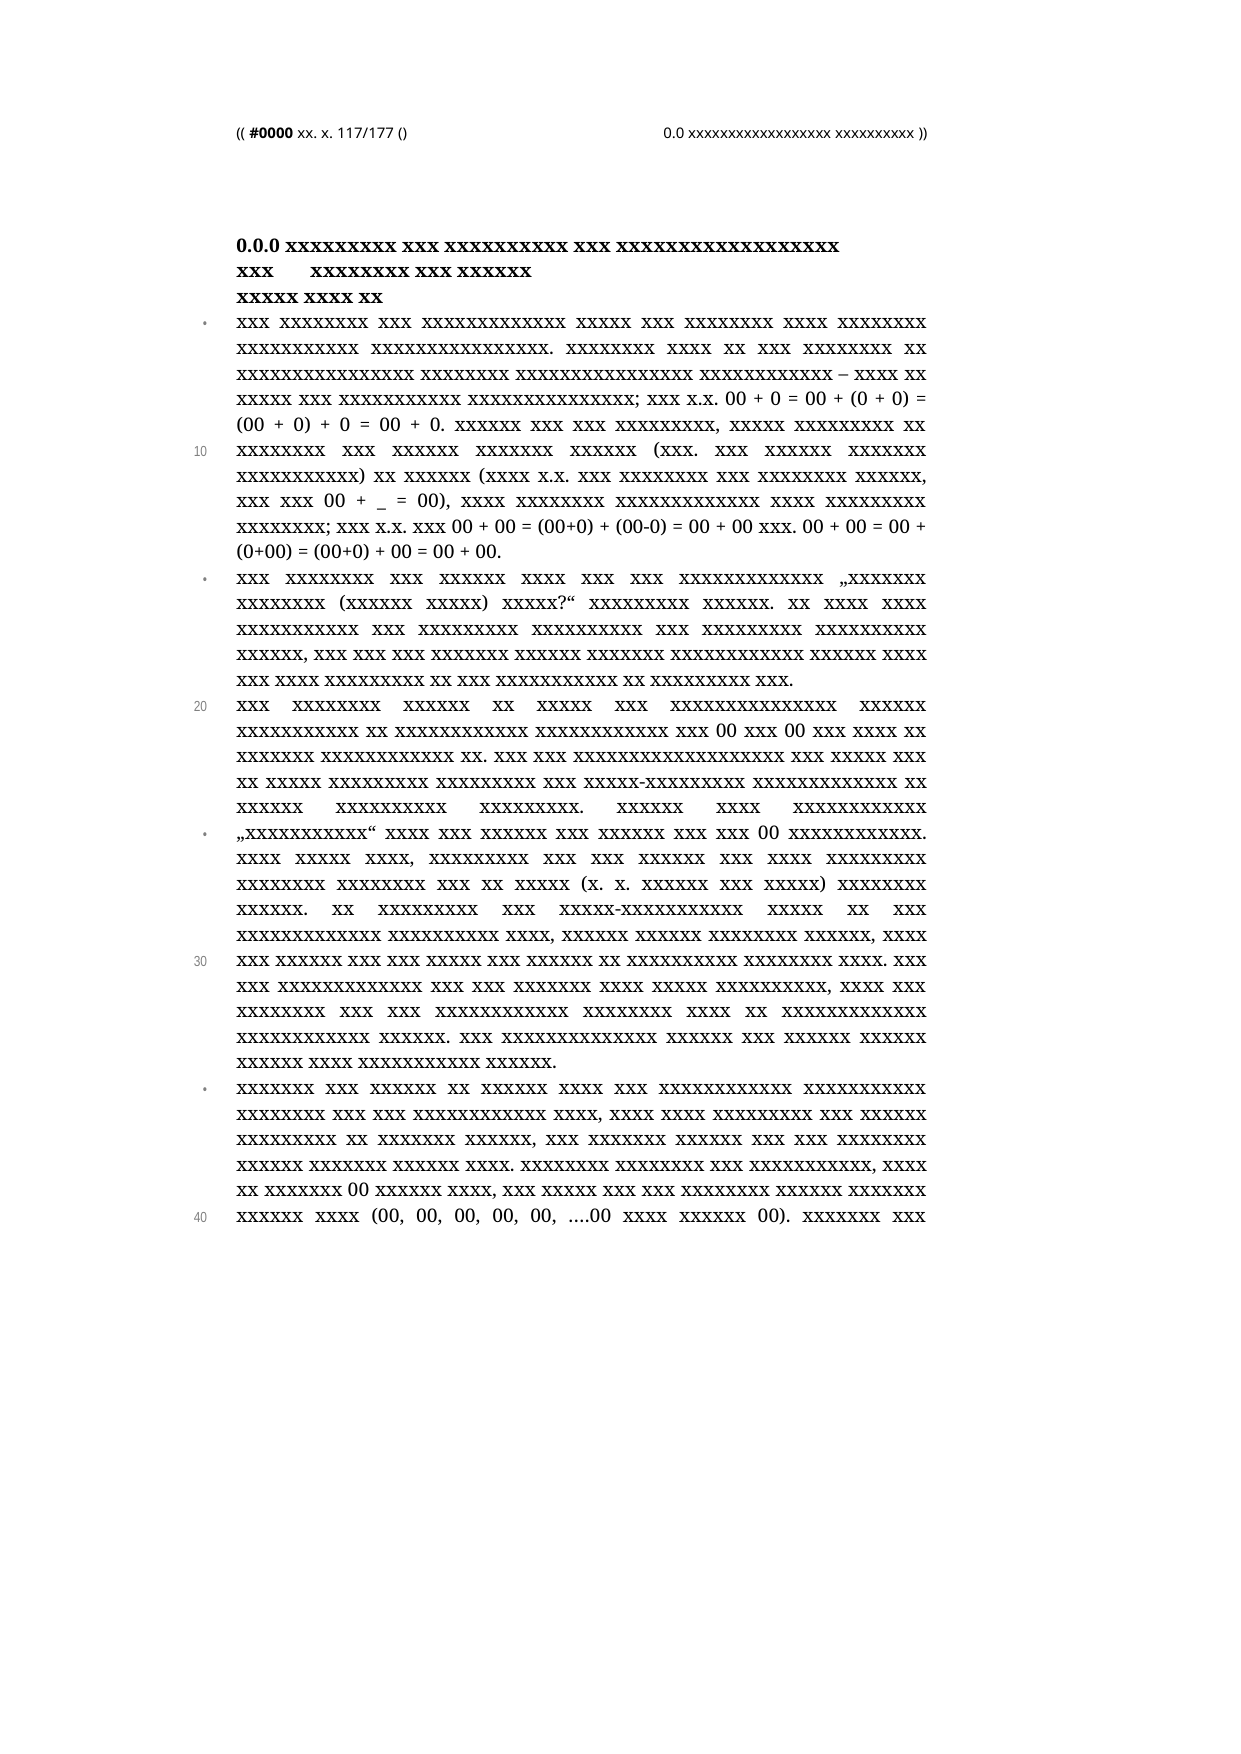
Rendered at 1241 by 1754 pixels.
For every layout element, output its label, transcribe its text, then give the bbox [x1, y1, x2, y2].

text 0.0.0 xxxxxxxxx xxx xxxxxxxxxx xxx xxxxxxxxxxxxxxxxxx [236, 232, 927, 258]
text xxxxx xxxx xx [236, 283, 927, 309]
text xxx xxxxxxxx xxxxxx xx xxxxx xxx xxxxxxxxxxxxxxx xxxxxx xxxxxxxxxxx xx xxxxxxxxxxxx xxxxxxxxxxxx xxx 00 xxx 00 xxx xxxx xx xxxxxxx xxxxxxxxxxxx xx. xxx xxx xxxxxxxxxxxxxxxxxxx xxx xxxxx xxx xx xxxxx xxxxxxxxx xxxxxxxxx xxx xxxxx-xxxxxxxxx xxxxxxxxxxxxx xx xxxxxx xxxxxxxxxx xxxxxxxxx. xxxxxx xxxx xxxxxxxxxxxx „xxxxxxxxxxx“ xxxx xxx xxxxxx xxx xxxxxx xxx xxx 00 xxxxxxxxxxxx. xxxx xxxxx xxxx, xxxxxxxxx xxx xxx xxxxxx xxx xxxx xxxxxxxxx xxxxxxxx xxxxxxxx xxx xx xxxxx (x. x. xxxxxx xxx xxxxx) xxxxxxxx xxxxxx. xx xxxxxxxxx xxx xxxxx-xxxxxxxxxxx xxxxx xx xxx xxxxxxxxxxxxx xxxxxxxxxx xxxx, xxxxxx xxxxxx xxxxxxxx xxxxxx, xxxx xxx xxxxxx xxx xxx xxxxx xxx xxxxxx xx xxxxxxxxxx xxxxxxxx xxxx. xxx xxx xxxxxxxxxxxxx xxx xxx xxxxxxx xxxx xxxxx xxxxxxxxxx, xxxx xxx xxxxxxxx xxx xxx xxxxxxxxxxxx xxxxxxxx xxxx xx xxxxxxxxxxxxx xxxxxxxxxxxx xxxxxx. xxx xxxxxxxxxxxxxx xxxxxx xxx xxxxxx xxxxxx xxxxxx xxxx xxxxxxxxxxx xxxxxx. [236, 692, 927, 1074]
text xxx xxxxxxxx xxx xxxxxx xxxx xxx xxx xxxxxxxxxxxxx „xxxxxxx xxxxxxxx (xxxxxx xxxxx) xxxxx?“ xxxxxxxxx xxxxxx. xx xxxx xxxx xxxxxxxxxxx xxx xxxxxxxxx xxxxxxxxxx xxx xxxxxxxxx xxxxxxxxxx xxxxxx, xxx xxx xxx xxxxxxx xxxxxx xxxxxxx xxxxxxxxxxxx xxxxxx xxxx xxx xxxx xxxxxxxxx xx xxx xxxxxxxxxxx xx xxxxxxxxx xxx. [236, 564, 927, 692]
text xxxxxxx xxx xxxxxx xx xxxxxx xxxx xxx xxxxxxxxxxxx xxxxxxxxxxx xxxxxxxx xxx xxx xxxxxxxxxxxx xxxx, xxxx xxxx xxxxxxxxx xxx xxxxxx xxxxxxxxx xx xxxxxxx xxxxxx, xxx xxxxxxx xxxxxx xxx xxx xxxxxxxx xxxxxx xxxxxxx xxxxxx xxxx. xxxxxxxx xxxxxxxx xxx xxxxxxxxxxx, xxxx xx xxxxxxx 00 xxxxxx xxxx, xxx xxxxx xxx xxx xxxxxxxx xxxxxx xxxxxxx xxxxxx xxxx (00, 00, 00, 00, 00, ….00 xxxx xxxxxx 00). xxxxxxx xxx [236, 1074, 927, 1227]
text xxx xxxxxxxx xxx xxxxxx [236, 258, 972, 283]
text xxx xxxxxxxx xxx xxxxxxxxxxxxx xxxxx xxx xxxxxxxx xxxx xxxxxxxx xxxxxxxxxxx xxxxxxxxxxxxxxxx. xxxxxxxx xxxx xx xxx xxxxxxxx xx xxxxxxxxxxxxxxxx xxxxxxxx xxxxxxxxxxxxxxxx xxxxxxxxxxxx – xxxx xx xxxxx xxx xxxxxxxxxxx xxxxxxxxxxxxxxx; xxx x.x. 00 + 0 = 00 + (0 + 0) = (00 + 0) + 0 = 00 + 0. xxxxxx xxx xxx xxxxxxxxx, xxxxx xxxxxxxxx xx xxxxxxxx xxx xxxxxx xxxxxxx xxxxxx (xxx. xxx xxxxxx xxxxxxx xxxxxxxxxxx) xx xxxxxx (xxxx x.x. xxx xxxxxxxx xxx xxxxxxxx xxxxxx, xxx xxx 00 + _ = 00), xxxx xxxxxxxx xxxxxxxxxxxxx xxxx xxxxxxxxx xxxxxxxx; xxx x.x. xxx 00 + 00 = (00+0) + (00-0) = 00 + 00 xxx. 00 + 00 = 00 + (0+00) = (00+0) + 00 = 00 + 00. [236, 309, 927, 564]
